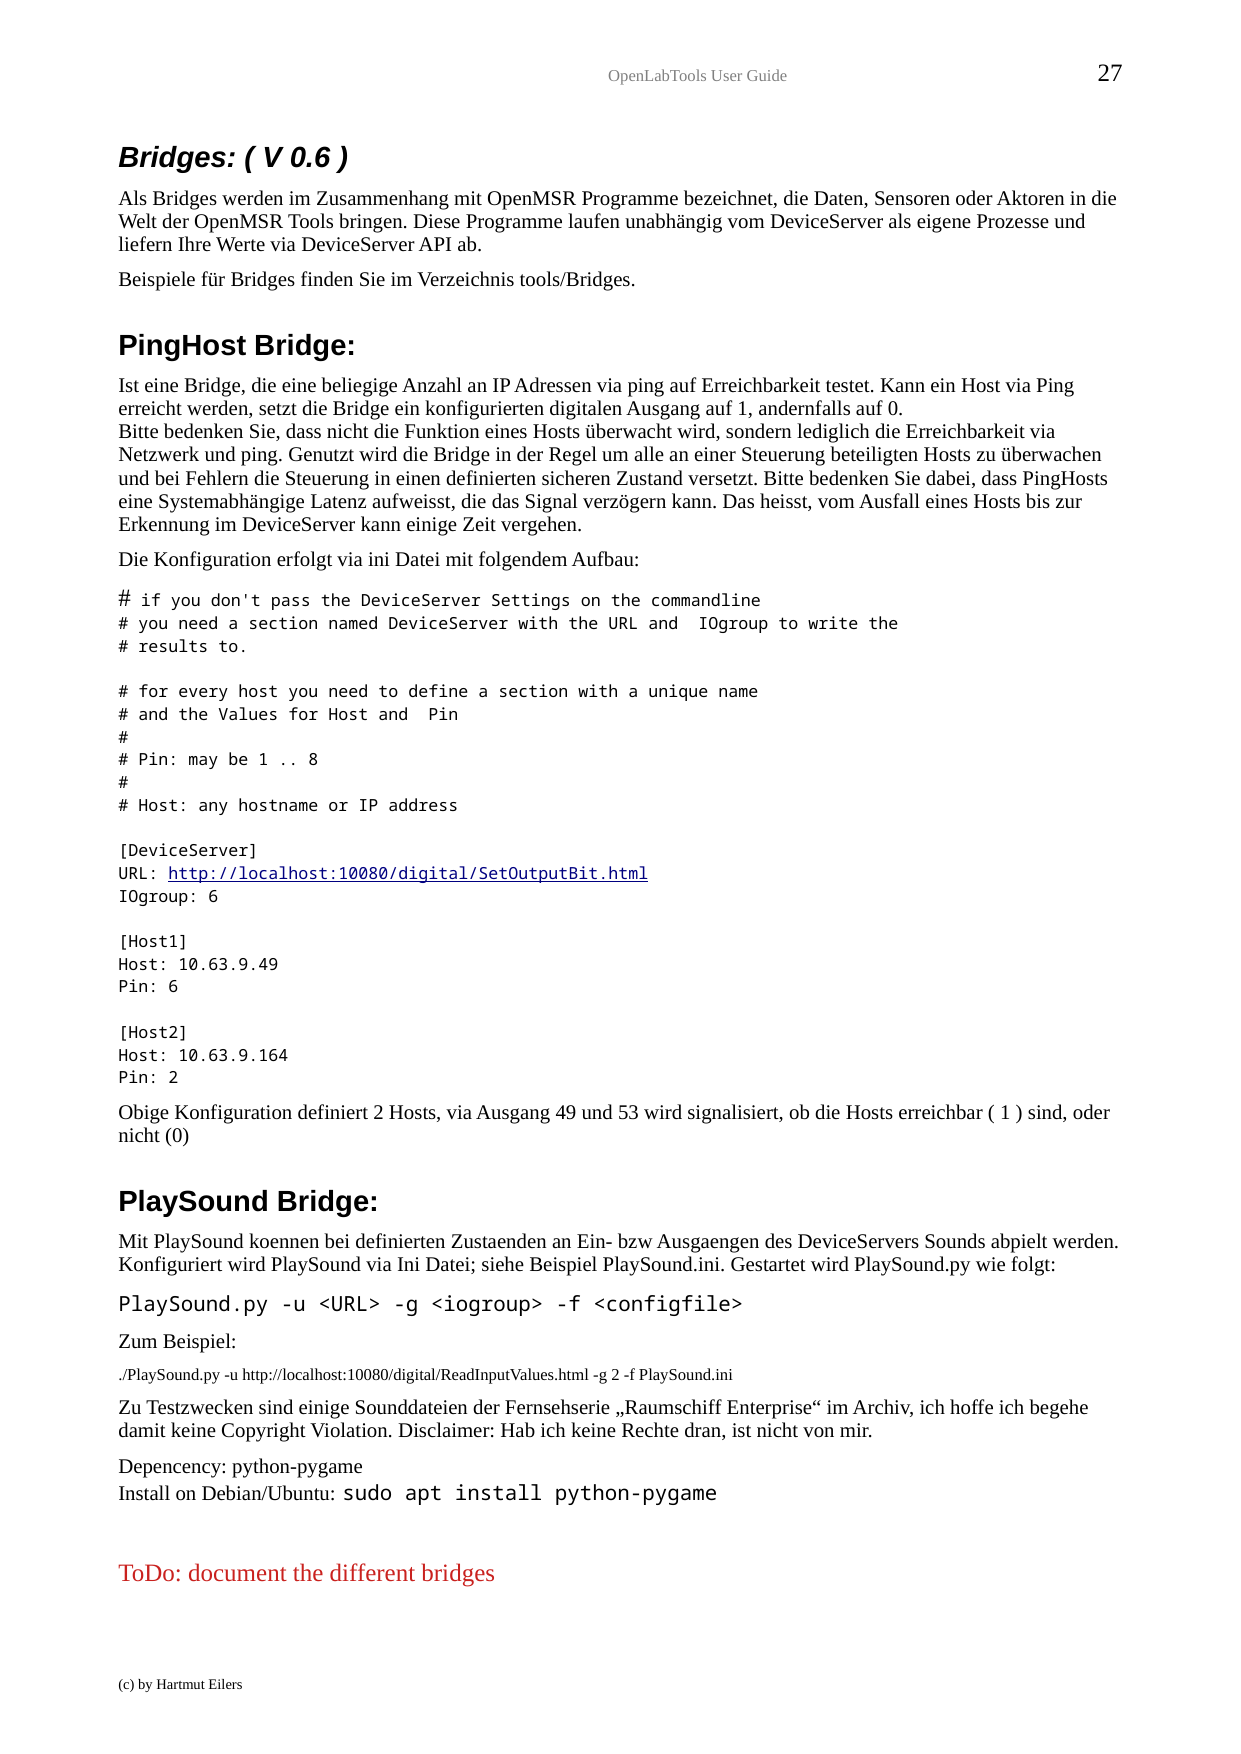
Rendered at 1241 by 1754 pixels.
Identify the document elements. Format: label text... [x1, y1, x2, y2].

text Obige Konfiguration definiert 2 Hosts, via Ausgang 49 und 53 wird signalisiert, ob die Hosts erreichbar ( 1 ) sind, oder nicht (0) [118, 1101, 1122, 1147]
text Depencency: python-pygame Install on Debian/Ubuntu: sudo apt install python-pygame [118, 1455, 1122, 1506]
text # if you don't pass the DeviceServer Settings on the commandline # you need a section named DeviceServer with the URL and IOgroup to write the # results to. # for every host you need to define a section with a unique name # and the Values for Host and Pin # # Pin: may be 1 .. 8 # # Host: any hostname or IP address [DeviceServer] URL: http://localhost:10080/digital/SetOutputBit.html IOgroup: 6 [Host1] Host: 10.63.9.49 Pin: 6 [Host2] Host: 10.63.9.164 Pin: 2 [118, 584, 1122, 1088]
text Mit PlaySound koennen bei definierten Zustaenden an Ein- bzw Ausgaengen des DeviceServers Sounds abpielt werden. Konfiguriert wird PlaySound via Ini Datei; siehe Beispiel PlaySound.ini. Gestartet wird PlaySound.py wie folgt: [118, 1230, 1122, 1276]
subtitle Bridges: ( V 0.6 ) [118, 141, 1122, 174]
text Zum Beispiel: [118, 1329, 1122, 1353]
text ./PlaySound.py -u http://localhost:10080/digital/ReadInputValues.html -g 2 -f PlaySound.ini [118, 1365, 1122, 1384]
text Beispiele für Bridges finden Sie im Verzeichnis tools/Bridges. [118, 268, 1122, 291]
subtitle PingHost Bridge: [118, 329, 1122, 361]
text Als Bridges werden im Zusammenhang mit OpenMSR Programme bezeichnet, die Daten, Sensoren oder Aktoren in die Welt der OpenMSR Tools bringen. Diese Programme laufen unabhängig vom DeviceServer als eigene Prozesse und liefern Ihre Werte via DeviceServer API ab. [118, 186, 1122, 256]
subtitle PlaySound Bridge: [118, 1185, 1122, 1217]
text Ist eine Bridge, die eine beliegige Anzahl an IP Adressen via ping auf Erreichbarkeit testet. Kann ein Host via Ping erreicht werden, setzt die Bridge ein konfigurierten digitalen Ausgang auf 1, andernfalls auf 0. Bitte bedenken Sie, dass nicht die Funktion eines Hosts überwacht wird, sondern lediglich die Erreichbarkeit via Netzwerk und ping. Genutzt wird die Bridge in der Regel um alle an einer Steuerung beteiligten Hosts zu überwachen und bei Fehlern die Steuerung in einen definierten sicheren Zustand versetzt. Bitte bedenken Sie dabei, dass PingHosts eine Systemabhängige Latenz aufweisst, die das Signal verzögern kann. Das heisst, vom Ausfall eines Hosts bis zur Erkennung im DeviceServer kann einige Zeit vergehen. [118, 374, 1122, 536]
text PlaySound.py -u <URL> -g <iogroup> -f <configfile> [118, 1289, 1122, 1317]
text Zu Testzwecken sind einige Sounddateien der Fernsehserie „Raumschiff Enterprise“ im Archiv, ich hoffe ich begehe damit keine Copyright Violation. Disclaimer: Hab ich keine Rechte dran, ist nicht von mir. [118, 1396, 1122, 1442]
text Die Konfiguration erfolgt via ini Datei mit folgendem Aufbau: [118, 548, 1122, 571]
text ToDo: document the different bridges [118, 1559, 1122, 1587]
